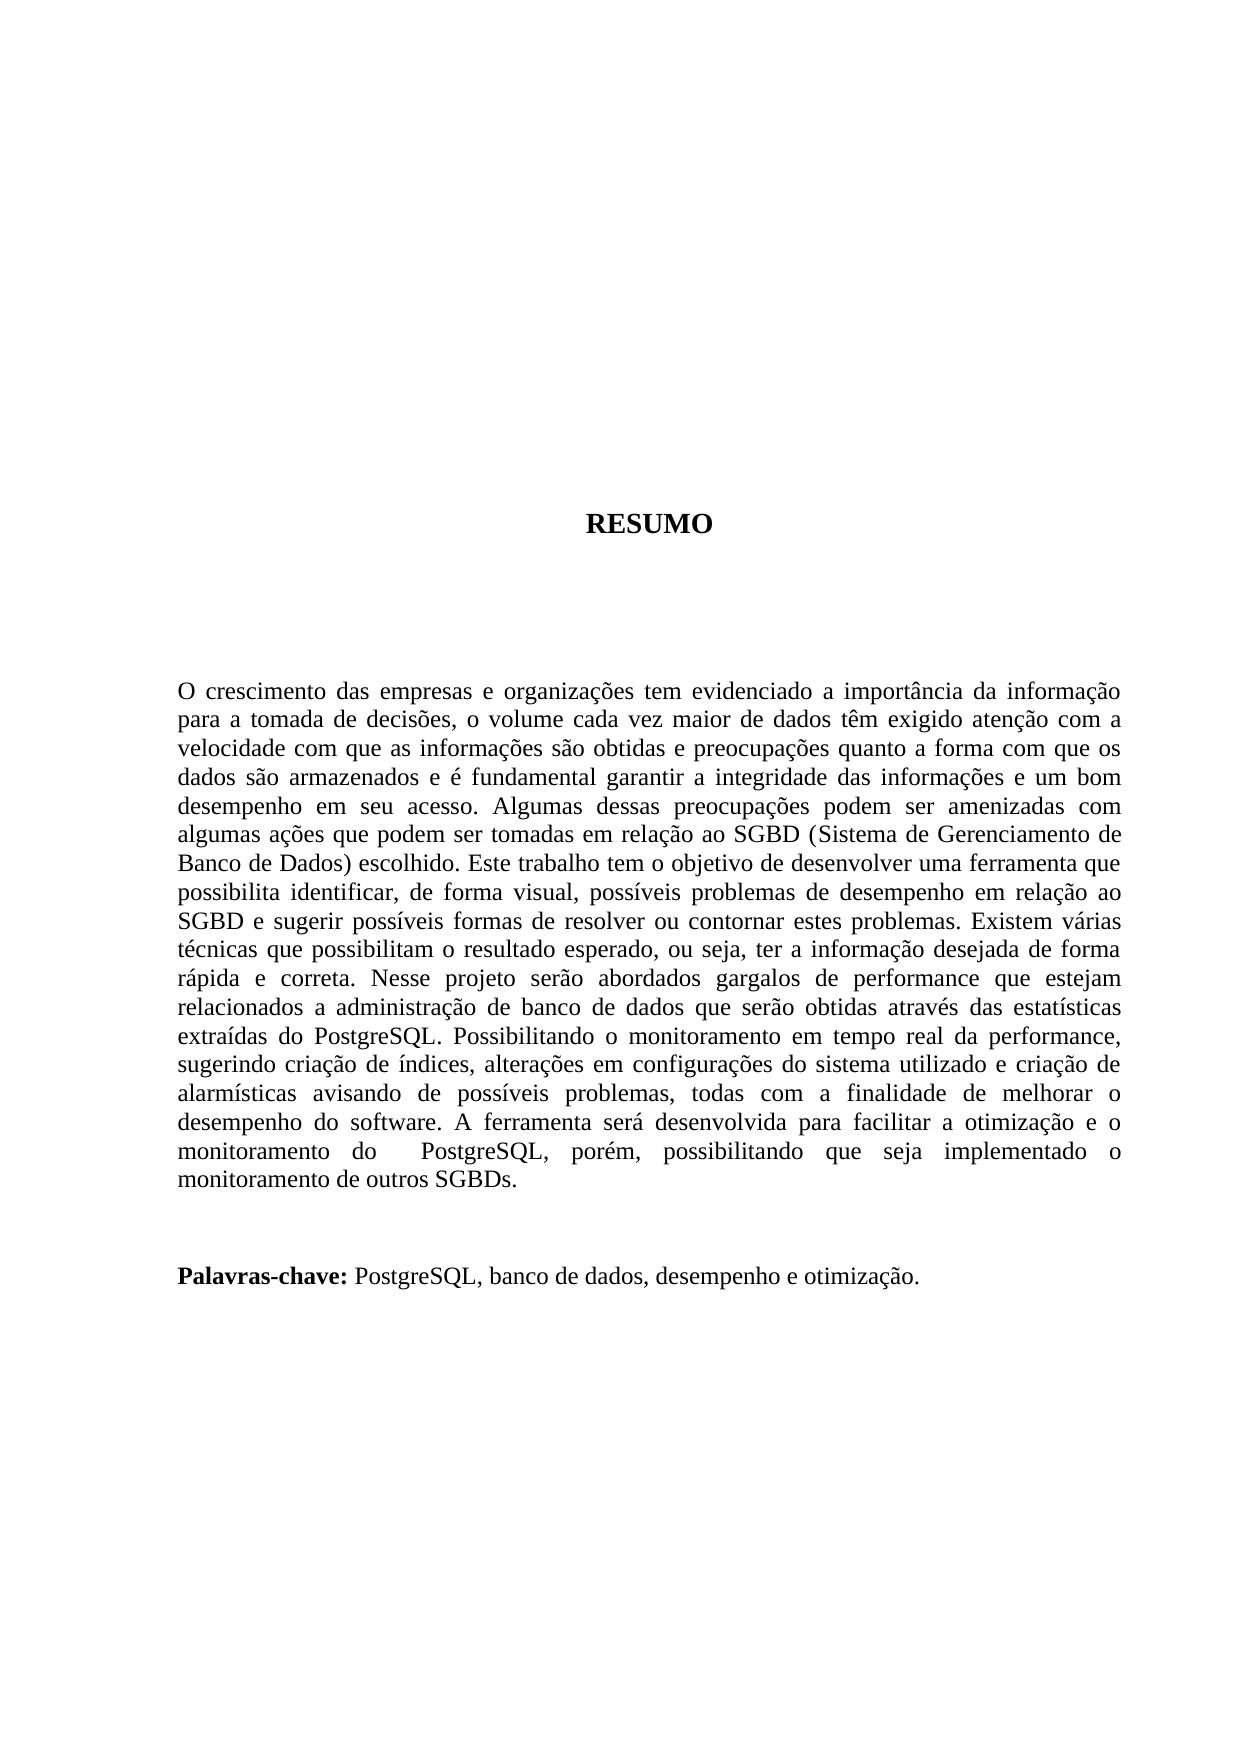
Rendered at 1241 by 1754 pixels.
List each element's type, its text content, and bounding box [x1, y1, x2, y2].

text RESUMO [177, 506, 1122, 540]
text Palavras-chave: PostgreSQL, banco de dados, desempenho e otimização. [177, 1261, 1122, 1290]
text O crescimento das empresas e organizações tem evidenciado a importância da informação para a tomada de decisões, o volume cada vez maior de dados têm exigido atenção com a velocidade com que as informações são obtidas e preocupações quanto a forma com que os dados são armazenados e é fundamental garantir a integridade das informações e um bom desempenho em seu acesso. Algumas dessas preocupações podem ser amenizadas com algumas ações que podem ser tomadas em relação ao SGBD (Sistema de Gerenciamento de Banco de Dados) escolhido. Este trabalho tem o objetivo de desenvolver uma ferramenta que possibilita identificar, de forma visual, possíveis problemas de desempenho em relação ao SGBD e sugerir possíveis formas de resolver ou contornar estes problemas. Existem várias técnicas que possibilitam o resultado esperado, ou seja, ter a informação desejada de forma rápida e correta. Nesse projeto serão abordados gargalos de performance que estejam relacionados a administração de banco de dados que serão obtidas através das estatísticas extraídas do PostgreSQL. Possibilitando o monitoramento em tempo real da performance, sugerindo criação de índices, alterações em configurações do sistema utilizado e criação de alarmísticas avisando de possíveis problemas, todas com a finalidade de melhorar o desempenho do software. A ferramenta será desenvolvida para facilitar a otimização e o monitoramento do PostgreSQL, porém, possibilitando que seja implementado o monitoramento de outros SGBDs. [177, 676, 1122, 1193]
